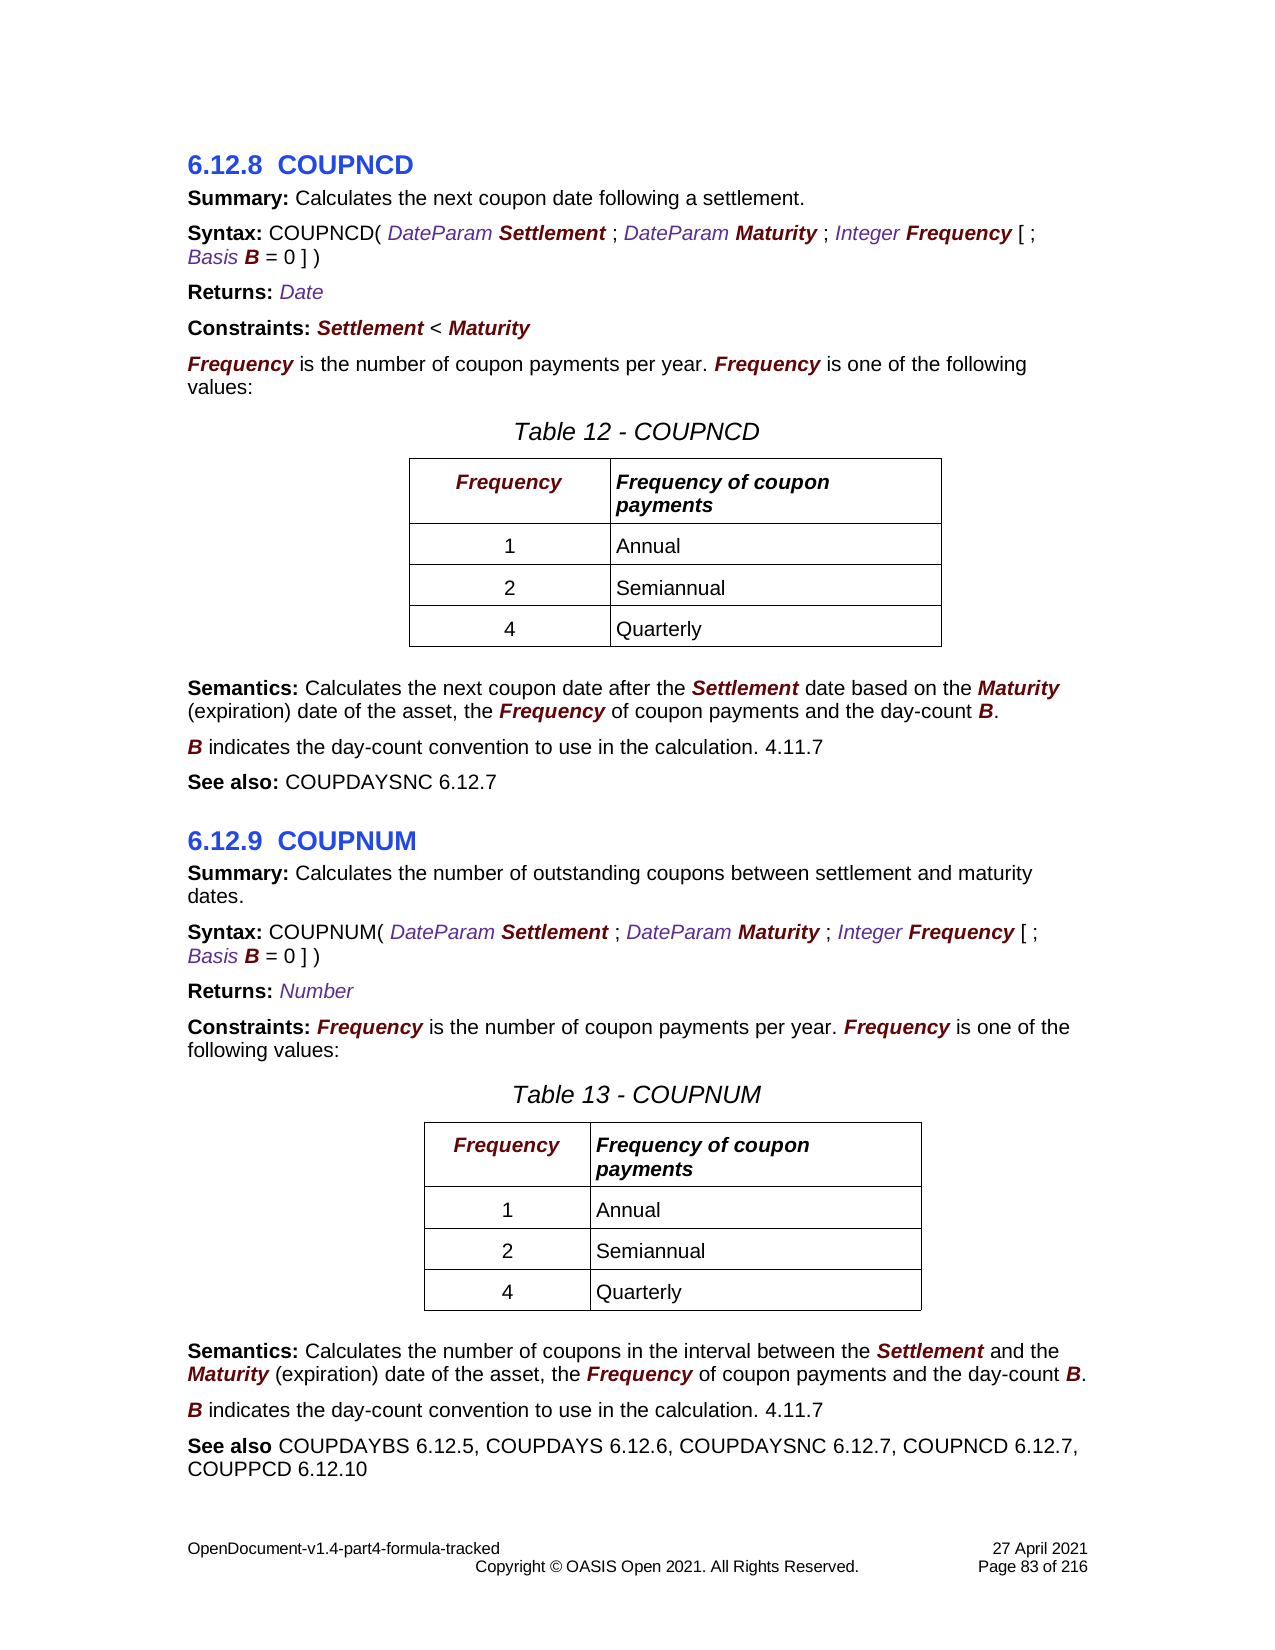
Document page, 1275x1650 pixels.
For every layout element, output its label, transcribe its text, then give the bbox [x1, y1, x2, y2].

table_cell 4 [425, 1270, 590, 1310]
text Returns: Number [187, 980, 1088, 1003]
subtitle COUPNCD [187, 150, 1088, 180]
text Returns: Date [187, 281, 1088, 304]
text See also: COUPDAYSNC 6.12.7 [187, 771, 1088, 794]
table_header Frequency of coupon payments [591, 1123, 921, 1186]
table_cell 1 [425, 1187, 590, 1227]
text Syntax: COUPNCD( DateParam Settlement ; DateParam Maturity ; Integer Frequency [ ; Basis B = 0 ] ) [187, 222, 1088, 269]
table_cell Semiannual [611, 565, 941, 605]
table_header Frequency of coupon payments [611, 459, 941, 523]
table_cell Semiannual [591, 1229, 921, 1268]
table_cell 4 [410, 606, 610, 646]
text Constraints: Settlement < Maturity [187, 316, 1088, 340]
table_cell Annual [591, 1187, 921, 1227]
subtitle COUPNUM [187, 825, 1088, 855]
table_header Frequency [410, 459, 610, 523]
table_cell Quarterly [611, 606, 941, 646]
table_header Frequency [425, 1123, 590, 1186]
text Table 13 - COUPNUM [187, 1081, 1088, 1109]
text Semantics: Calculates the next coupon date after the Settlement date based on the Maturity (expiration) date of the asset, the Frequency of coupon payments and the day-count B. [187, 652, 1088, 723]
text Table 12 - COUPNCD [187, 418, 1088, 446]
text See also COUPDAYBS 6.12.5, COUPDAYS 6.12.6, COUPDAYSNC 6.12.7, COUPNCD 6.12.7, COUPPCD 6.12.10 [187, 1434, 1088, 1481]
text Summary: Calculates the next coupon date following a settlement. [187, 186, 1088, 209]
text Summary: Calculates the number of outstanding coupons between settlement and maturity dates. [187, 861, 1088, 908]
text Semantics: Calculates the number of coupons in the interval between the Settlement and the Maturity (expiration) date of the asset, the Frequency of coupon payments and the day-count B. [187, 1316, 1088, 1386]
table_cell 1 [410, 524, 610, 564]
text Syntax: COUPNUM( DateParam Settlement ; DateParam Maturity ; Integer Frequency [ ; Basis B = 0 ] ) [187, 921, 1088, 968]
text B indicates the day-count convention to use in the calculation. 4.11.7 [187, 1398, 1088, 1422]
table_cell Annual [611, 524, 941, 564]
text Frequency is the number of coupon payments per year. Frequency is one of the following values: [187, 352, 1088, 399]
table_cell 2 [410, 565, 610, 605]
text B indicates the day-count convention to use in the calculation. 4.11.7 [187, 735, 1088, 759]
table_cell 2 [425, 1229, 590, 1268]
text Constraints: Frequency is the number of coupon payments per year. Frequency is one of the following values: [187, 1015, 1088, 1062]
table_cell Quarterly [591, 1270, 921, 1310]
